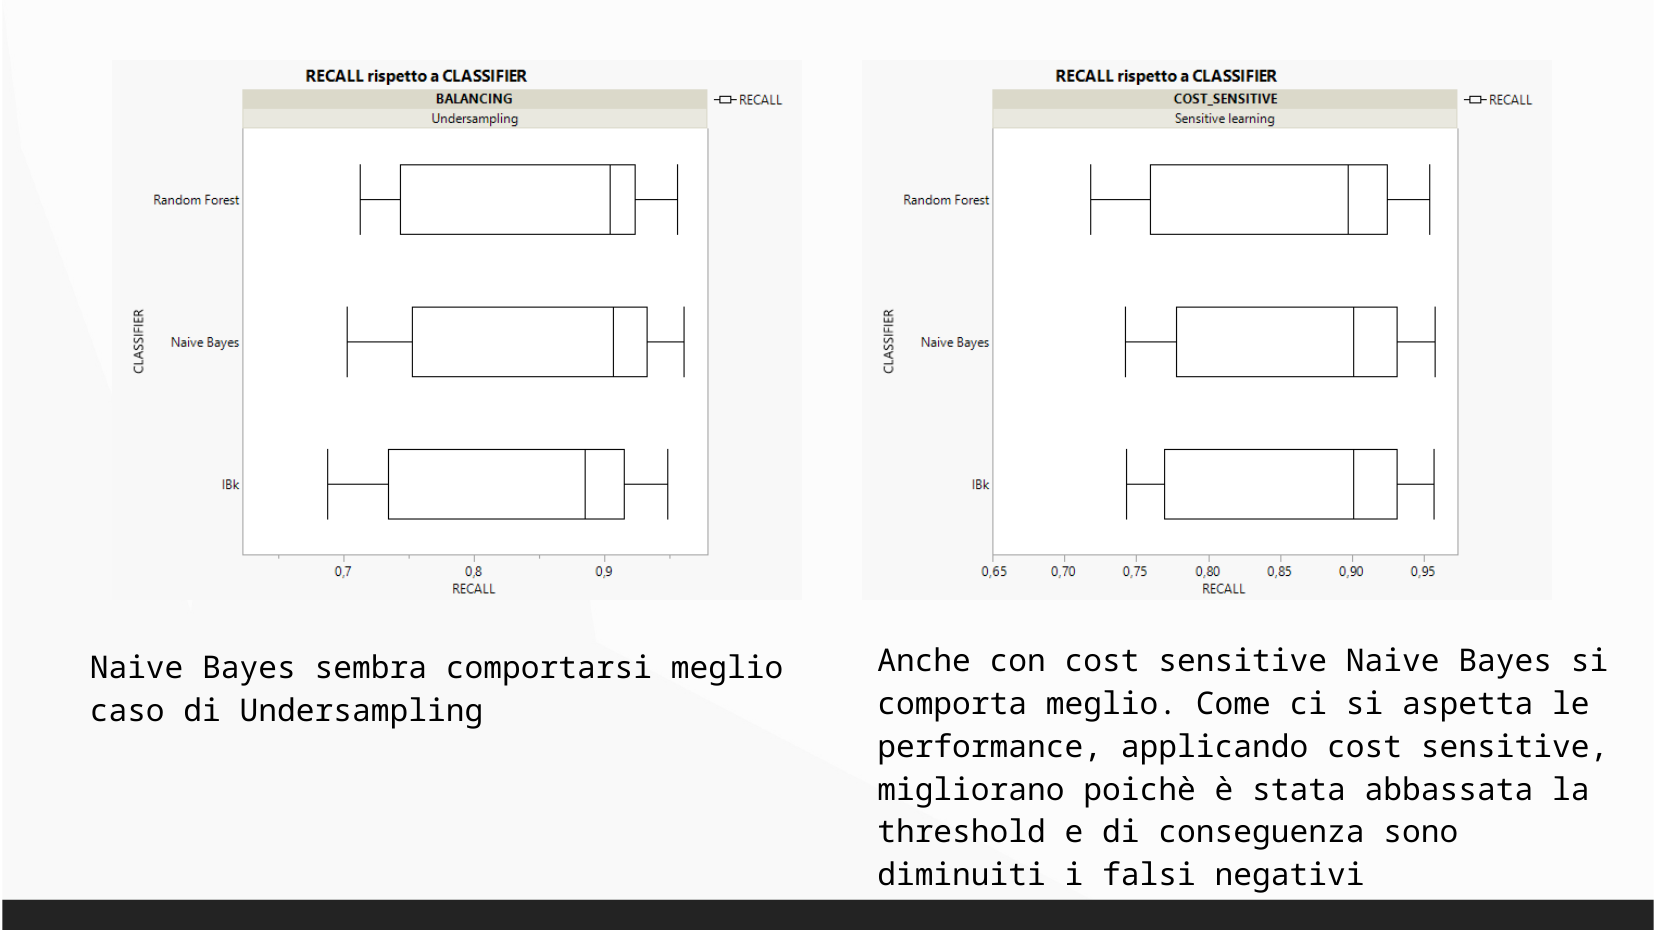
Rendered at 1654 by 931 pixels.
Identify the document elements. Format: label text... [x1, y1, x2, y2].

text_box Naive Bayes sembra comportarsi meglio caso di Undersampling [75, 637, 826, 778]
text_box Anche con cost sensitive Naive Bayes si comporta meglio. Come ci si aspetta le performance, applicando cost sensitive, migliorano poichè è stata abbassata la threshold e di conseguenza sono diminuiti i falsi negativi [862, 630, 1651, 882]
picture [2, 0, 1654, 931]
